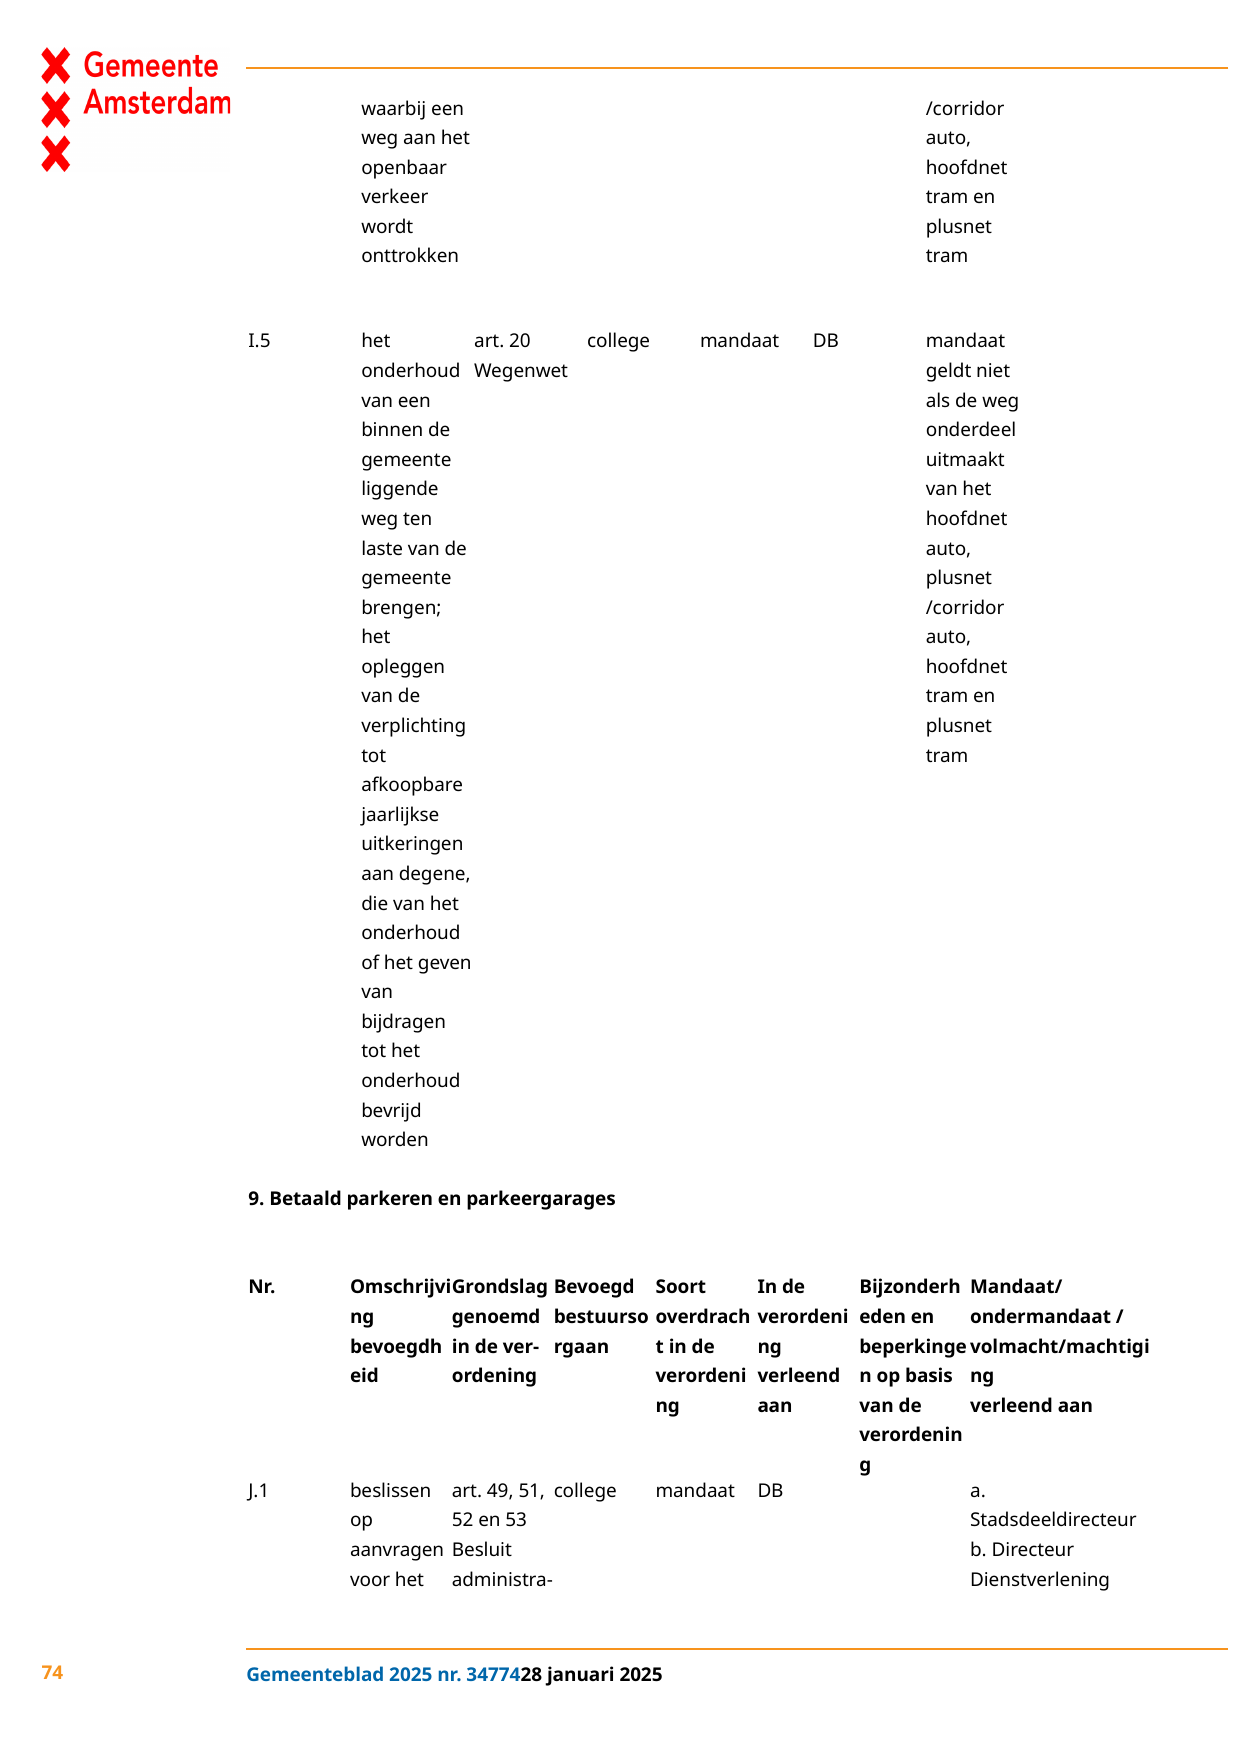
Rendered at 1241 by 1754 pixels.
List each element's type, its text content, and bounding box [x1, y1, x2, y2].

table_header Grondslag genoemd in de ver-ordening [452, 1244, 553, 1477]
table_header In de verordening verleend aan [757, 1244, 859, 1477]
table_cell DB [813, 298, 926, 1152]
table_header Omschrijving bevoegdheid [350, 1244, 452, 1477]
table_cell a. Stadsdeeldirecteur b. Directeur Dienstverlening [970, 1477, 1152, 1591]
table_cell [587, 95, 700, 298]
table_cell J.1 [248, 1477, 350, 1591]
table_cell [248, 95, 361, 298]
table_cell [1039, 298, 1152, 1152]
table_cell college [587, 298, 700, 1152]
table_cell [474, 95, 587, 298]
text 9. Betaald parkeren en parkeergarages [248, 1185, 1152, 1211]
table_header Mandaat/ ondermandaat / volmacht/machtiging verleend aan [970, 1244, 1152, 1477]
table_cell college [554, 1477, 655, 1591]
table_cell art. 20 Wegenwet [474, 298, 587, 1152]
table_cell mandaat geldt niet als de weg onderdeel uitmaakt van het hoofdnet auto, plusnet /corridor auto, hoofdnet tram en plusnet tram [926, 298, 1038, 1152]
table_cell mandaat [655, 1477, 757, 1591]
picture [41, 47, 231, 172]
table_cell mandaat [700, 298, 813, 1152]
table_header Nr. [248, 1244, 350, 1477]
table_header Bevoegd bestuursorgaan [554, 1244, 655, 1477]
table_cell [700, 95, 813, 298]
table_cell [813, 95, 926, 298]
table_cell DB [757, 1477, 859, 1591]
table_header Bijzonderheden en beperkingen op basis van de verordening [859, 1244, 970, 1477]
table_cell art. 49, 51, 52 en 53 Besluit administra- [452, 1477, 553, 1591]
table_header Soort overdracht in de verordening [655, 1244, 757, 1477]
table_cell /corridor auto, hoofdnet tram en plusnet tram [926, 95, 1038, 298]
table_cell [859, 1477, 970, 1591]
table_cell waarbij een weg aan het openbaar verkeer wordt onttrokken [361, 95, 474, 298]
table_cell beslissen op aanvragen voor het [350, 1477, 452, 1591]
table_cell I.5 [248, 298, 361, 1152]
table_cell [1039, 95, 1152, 298]
table_cell het onderhoud van een binnen de gemeente liggende weg ten laste van de gemeente brengen; het opleggen van de verplichting tot afkoopbare jaarlijkse uitkeringen aan degene, die van het onderhoud of het geven van bijdragen tot het onderhoud bevrijd worden [361, 298, 474, 1152]
